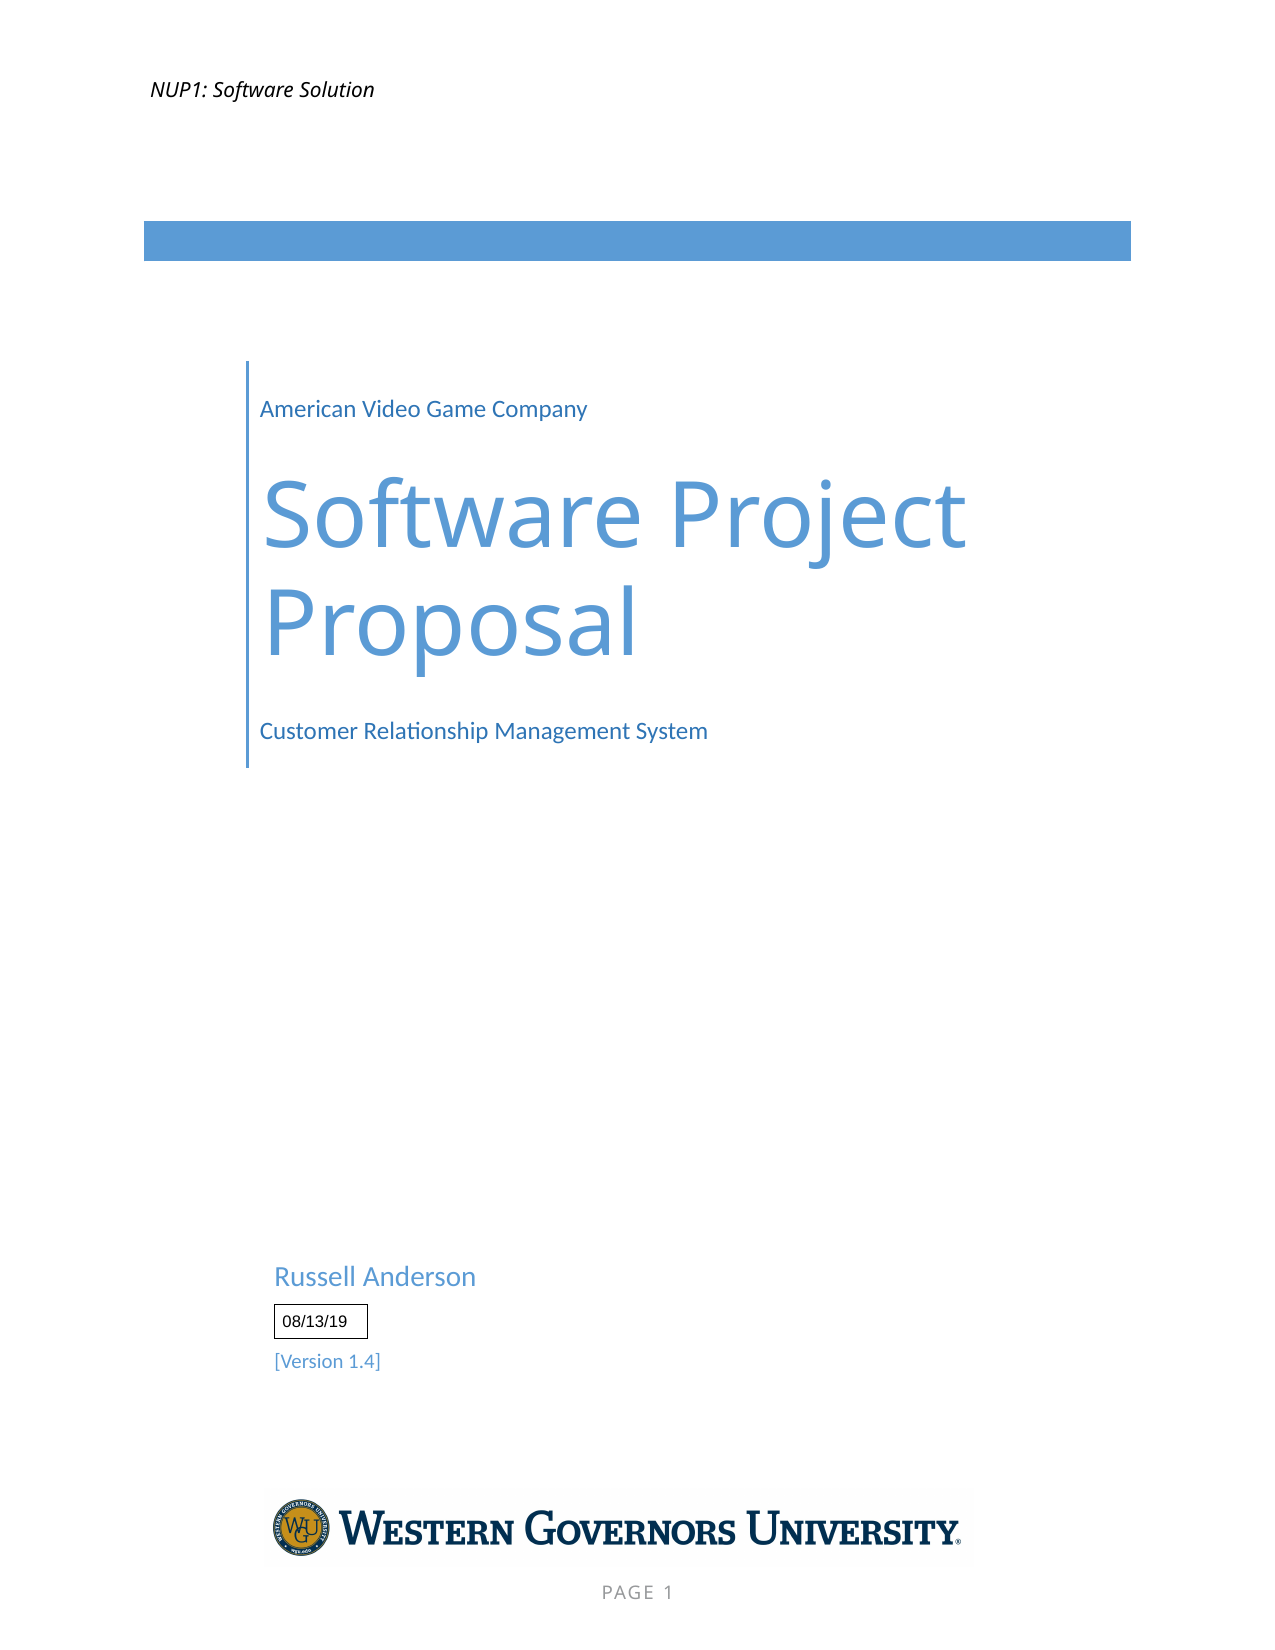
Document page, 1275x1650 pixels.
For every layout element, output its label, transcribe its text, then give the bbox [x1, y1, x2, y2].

table_cell Customer Relationship Management System [249, 682, 1027, 768]
picture [263, 1488, 974, 1567]
table_cell Software Project Proposal [249, 447, 1027, 682]
table_header American Video Game Company [249, 361, 1027, 447]
table_header Russell Anderson [Version 1.4] [262, 1225, 1013, 1397]
